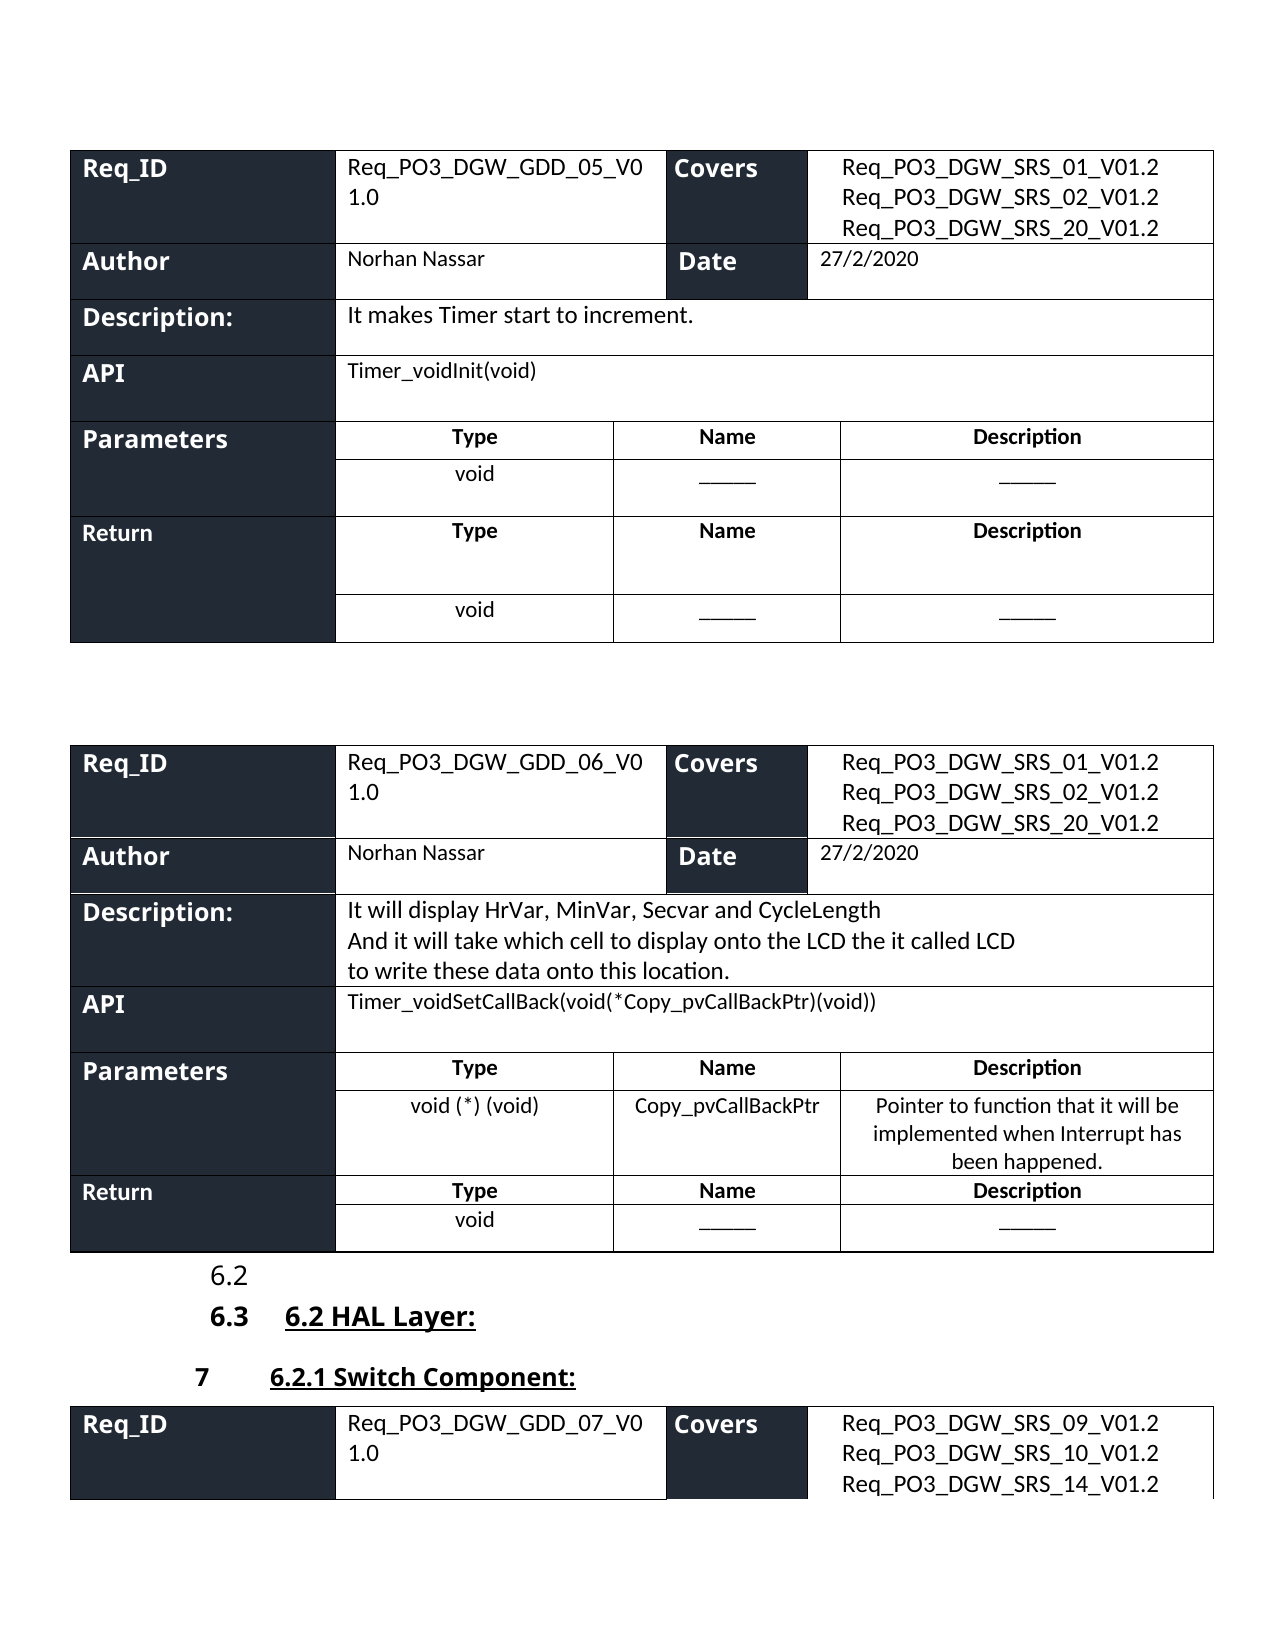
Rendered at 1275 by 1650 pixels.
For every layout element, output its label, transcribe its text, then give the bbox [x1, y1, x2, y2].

table_header Req_PO3_DGW_SRS_01_V01.2 Req_PO3_DGW_SRS_02_V01.2 Req_PO3_DGW_SRS_20_V01.2 [841, 746, 1213, 837]
table_cell Norhan Nassar [336, 839, 666, 893]
table_cell It will display HrVar, MinVar, Secvar and CycleLength And it will take which cell to display onto the LCD the it called LCD to write these data onto this location. [336, 895, 1213, 986]
table_header Req_PO3_DGW_GDD_06_V01.0 [336, 746, 666, 837]
table_cell Norhan Nassar [336, 244, 666, 299]
table_cell Type [336, 1176, 613, 1204]
table_cell Description: [71, 895, 335, 986]
table_cell void (*) (void) [336, 1091, 613, 1175]
table_cell void [336, 595, 613, 642]
table_cell Return [71, 1176, 335, 1251]
table_cell 27/2/2020 [808, 244, 1213, 299]
table_cell _____ [614, 595, 840, 642]
table_header Req_PO3_DGW_GDD_05_V01.0 [336, 151, 666, 243]
table_header Req_ID [71, 1407, 335, 1499]
table_header Covers [667, 746, 807, 837]
table_cell Name [614, 1053, 840, 1090]
table_cell Name [614, 517, 840, 594]
table_cell Author [71, 839, 335, 893]
table_header Covers [667, 151, 807, 243]
table_header Req_PO3_DGW_SRS_01_V01.2 Req_PO3_DGW_SRS_02_V01.2 Req_PO3_DGW_SRS_20_V01.2 [841, 151, 1213, 243]
table_cell Timer_voidSetCallBack(void(*Copy_pvCallBackPtr)(void)) [336, 987, 1213, 1052]
table_cell void [336, 1205, 613, 1251]
table_cell _____ [614, 460, 840, 516]
table_cell Type [336, 422, 613, 458]
subtitle 6.2.1 Switch Component: [195, 1359, 1125, 1393]
table_cell Description [841, 422, 1213, 458]
table_cell Return [71, 517, 335, 642]
table_header Req_PO3_DGW_GDD_07_V01.0 [336, 1407, 666, 1499]
table_cell _____ [841, 595, 1213, 642]
table_header Covers [667, 1407, 807, 1499]
table_cell _____ [841, 460, 1213, 516]
table_header [808, 1407, 841, 1499]
table_cell Description: [71, 300, 335, 355]
table_cell Parameters [71, 422, 335, 516]
table_cell Description [841, 1053, 1213, 1090]
table_cell Date [667, 244, 807, 299]
table_cell _____ [614, 1205, 840, 1251]
table_cell Pointer to function that it will be implemented when Interrupt has been happened. [841, 1091, 1213, 1175]
table_cell 27/2/2020 [808, 839, 1213, 893]
table_cell API [71, 987, 335, 1052]
table_header Req_PO3_DGW_SRS_09_V01.2 Req_PO3_DGW_SRS_10_V01.2 Req_PO3_DGW_SRS_14_V01.2 [841, 1407, 1213, 1499]
table_header [808, 151, 841, 243]
table_cell Author [71, 244, 335, 299]
table_cell Parameters [71, 1053, 335, 1175]
table_header [808, 746, 841, 837]
table_cell Type [336, 1053, 613, 1090]
table_cell Name [614, 422, 840, 458]
table_cell void [336, 460, 613, 516]
table_cell Type [336, 517, 613, 594]
subtitle 6.2 HAL Layer: [210, 1298, 1125, 1334]
table_cell API [71, 356, 335, 421]
table_cell Date [667, 839, 807, 893]
table_cell _____ [841, 1205, 1213, 1251]
table_cell Timer_voidInit(void) [336, 356, 1213, 421]
table_cell Name [614, 1176, 840, 1204]
table_cell Copy_pvCallBackPtr [614, 1091, 840, 1175]
table_cell Description [841, 517, 1213, 594]
table_header Req_ID [71, 746, 335, 837]
table_header Req_ID [71, 151, 335, 243]
table_cell Description [841, 1176, 1213, 1204]
table_cell It makes Timer start to increment. [336, 300, 1213, 355]
